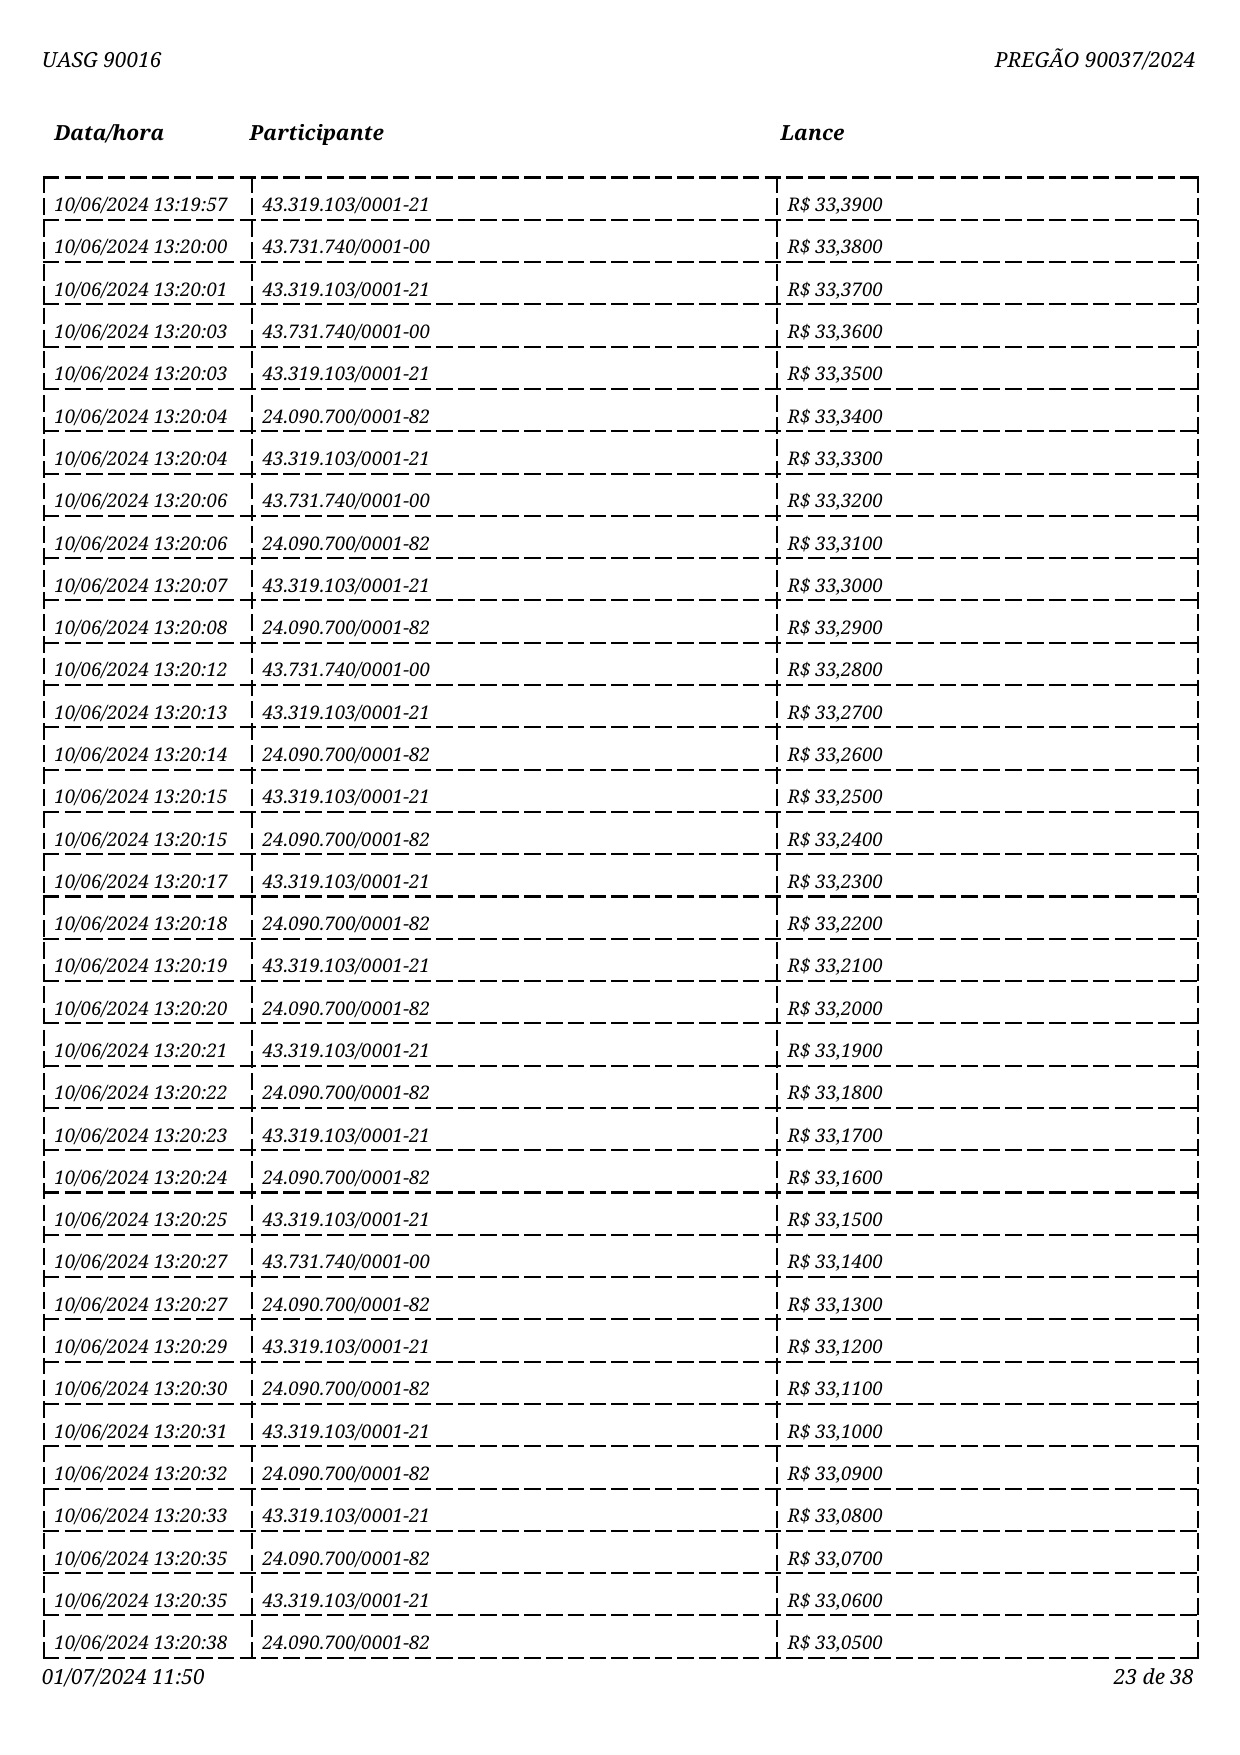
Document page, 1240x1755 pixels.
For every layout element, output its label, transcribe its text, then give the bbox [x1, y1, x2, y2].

table_cell 10/06/2024 13:20:24 [44, 1149, 252, 1191]
table_cell R$ 33,2500 [777, 769, 1198, 811]
table_cell R$ 33,1800 [777, 1065, 1198, 1107]
table_cell 24.090.700/0001-82 [252, 811, 777, 853]
table_cell 24.090.700/0001-82 [252, 599, 777, 642]
table_cell 10/06/2024 13:20:38 [44, 1614, 252, 1657]
table_cell R$ 33,1300 [777, 1276, 1198, 1318]
table_cell 43.319.103/0001-21 [252, 1403, 777, 1445]
table_cell 10/06/2024 13:20:22 [44, 1065, 252, 1107]
table_cell R$ 33,0500 [777, 1614, 1198, 1657]
table_cell 43.319.103/0001-21 [252, 853, 777, 895]
table_cell 24.090.700/0001-82 [252, 388, 777, 430]
table_cell 43.319.103/0001-21 [252, 1318, 777, 1361]
table_cell R$ 33,1700 [777, 1107, 1198, 1149]
table_cell 43.319.103/0001-21 [252, 1572, 777, 1614]
table_cell 10/06/2024 13:20:13 [44, 684, 252, 726]
table_cell 24.090.700/0001-82 [252, 1276, 777, 1318]
table_cell 10/06/2024 13:20:06 [44, 473, 252, 515]
table_cell 43.731.740/0001-00 [252, 219, 777, 261]
table_cell 10/06/2024 13:20:19 [44, 938, 252, 980]
table_cell R$ 33,0600 [777, 1572, 1198, 1614]
table_cell 10/06/2024 13:20:14 [44, 726, 252, 768]
table_cell 10/06/2024 13:20:20 [44, 980, 252, 1022]
table_cell 43.319.103/0001-21 [252, 938, 777, 980]
table_cell 10/06/2024 13:20:33 [44, 1488, 252, 1530]
table_cell R$ 33,3300 [777, 430, 1198, 472]
table_cell R$ 33,1600 [777, 1149, 1198, 1191]
table_cell 43.731.740/0001-00 [252, 1234, 777, 1276]
table_cell R$ 33,2600 [777, 726, 1198, 768]
table_header 43.319.103/0001-21 [252, 176, 777, 219]
table_cell 10/06/2024 13:20:30 [44, 1361, 252, 1403]
table_cell 10/06/2024 13:20:27 [44, 1276, 252, 1318]
table_cell 10/06/2024 13:20:21 [44, 1022, 252, 1064]
table_cell 43.731.740/0001-00 [252, 303, 777, 346]
table_cell 24.090.700/0001-82 [252, 726, 777, 768]
table_cell 24.090.700/0001-82 [252, 1530, 777, 1572]
table_cell R$ 33,3800 [777, 219, 1198, 261]
table_cell R$ 33,1400 [777, 1234, 1198, 1276]
table_cell R$ 33,0900 [777, 1445, 1198, 1487]
table_cell 24.090.700/0001-82 [252, 980, 777, 1022]
table_cell R$ 33,1900 [777, 1022, 1198, 1064]
table_cell R$ 33,2100 [777, 938, 1198, 980]
table_cell 24.090.700/0001-82 [252, 1614, 777, 1657]
table_cell R$ 33,3500 [777, 346, 1198, 388]
table_cell R$ 33,0800 [777, 1488, 1198, 1530]
table_cell 10/06/2024 13:20:12 [44, 642, 252, 684]
table_cell 24.090.700/0001-82 [252, 895, 777, 938]
table_cell 10/06/2024 13:20:25 [44, 1191, 252, 1234]
table_header R$ 33,3900 [777, 176, 1198, 219]
table_cell 43.319.103/0001-21 [252, 684, 777, 726]
table_cell 24.090.700/0001-82 [252, 1149, 777, 1191]
table_header 10/06/2024 13:19:57 [44, 176, 252, 219]
table_cell R$ 33,3600 [777, 303, 1198, 346]
table_cell 24.090.700/0001-82 [252, 1445, 777, 1487]
table_cell 43.319.103/0001-21 [252, 1022, 777, 1064]
table_cell 43.319.103/0001-21 [252, 430, 777, 472]
table_cell 10/06/2024 13:20:23 [44, 1107, 252, 1149]
table_cell 10/06/2024 13:20:32 [44, 1445, 252, 1487]
table_cell R$ 33,2900 [777, 599, 1198, 642]
table_cell 43.319.103/0001-21 [252, 346, 777, 388]
table_cell 10/06/2024 13:20:03 [44, 346, 252, 388]
table_cell 10/06/2024 13:20:03 [44, 303, 252, 346]
table_cell R$ 33,2800 [777, 642, 1198, 684]
table_cell 10/06/2024 13:20:35 [44, 1530, 252, 1572]
table_cell 10/06/2024 13:20:08 [44, 599, 252, 642]
table_cell 43.319.103/0001-21 [252, 261, 777, 303]
table_cell R$ 33,3000 [777, 557, 1198, 599]
table_cell R$ 33,3700 [777, 261, 1198, 303]
table_cell 10/06/2024 13:20:01 [44, 261, 252, 303]
table_cell 10/06/2024 13:20:00 [44, 219, 252, 261]
table_cell 43.319.103/0001-21 [252, 1488, 777, 1530]
table_cell R$ 33,0700 [777, 1530, 1198, 1572]
table_cell 43.319.103/0001-21 [252, 557, 777, 599]
table_cell 10/06/2024 13:20:17 [44, 853, 252, 895]
table_cell 10/06/2024 13:20:18 [44, 895, 252, 938]
table_cell 43.319.103/0001-21 [252, 1107, 777, 1149]
table_cell 10/06/2024 13:20:29 [44, 1318, 252, 1361]
table_cell 24.090.700/0001-82 [252, 1361, 777, 1403]
table_cell 43.731.740/0001-00 [252, 473, 777, 515]
table_cell R$ 33,3100 [777, 515, 1198, 557]
table_cell 10/06/2024 13:20:35 [44, 1572, 252, 1614]
table_cell R$ 33,3400 [777, 388, 1198, 430]
table_cell R$ 33,2200 [777, 895, 1198, 938]
table_cell 43.319.103/0001-21 [252, 1191, 777, 1234]
table_cell 10/06/2024 13:20:04 [44, 388, 252, 430]
table_cell 10/06/2024 13:20:31 [44, 1403, 252, 1445]
table_cell 10/06/2024 13:20:27 [44, 1234, 252, 1276]
table_cell 10/06/2024 13:20:07 [44, 557, 252, 599]
table_cell R$ 33,2300 [777, 853, 1198, 895]
table_cell R$ 33,2000 [777, 980, 1198, 1022]
table_cell R$ 33,2400 [777, 811, 1198, 853]
table_cell 10/06/2024 13:20:06 [44, 515, 252, 557]
table_cell R$ 33,1500 [777, 1191, 1198, 1234]
table_cell 24.090.700/0001-82 [252, 515, 777, 557]
table_cell R$ 33,1100 [777, 1361, 1198, 1403]
table_cell R$ 33,2700 [777, 684, 1198, 726]
table_cell 43.319.103/0001-21 [252, 769, 777, 811]
table_cell R$ 33,1000 [777, 1403, 1198, 1445]
table_cell 24.090.700/0001-82 [252, 1065, 777, 1107]
table_cell R$ 33,3200 [777, 473, 1198, 515]
table_cell 43.731.740/0001-00 [252, 642, 777, 684]
table_cell 10/06/2024 13:20:15 [44, 769, 252, 811]
table_cell R$ 33,1200 [777, 1318, 1198, 1361]
table_cell 10/06/2024 13:20:15 [44, 811, 252, 853]
table_cell 10/06/2024 13:20:04 [44, 430, 252, 472]
